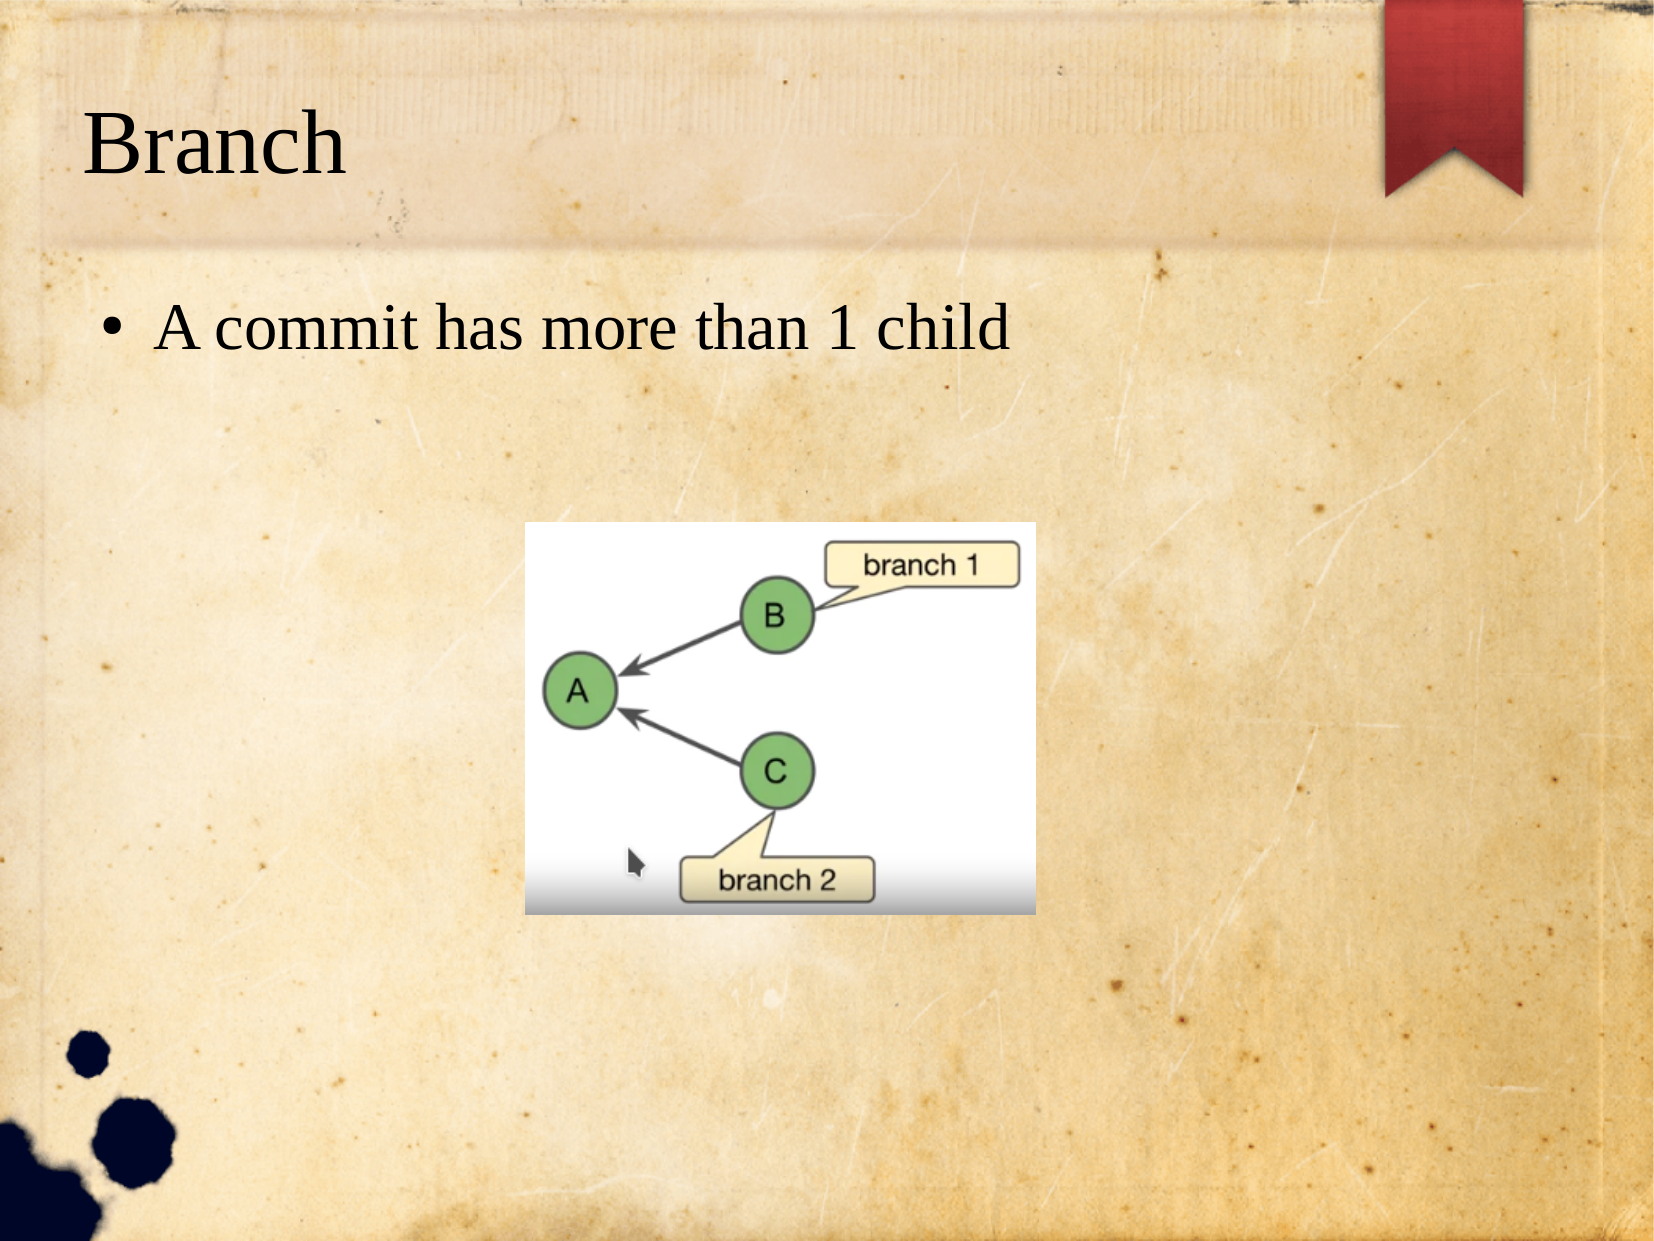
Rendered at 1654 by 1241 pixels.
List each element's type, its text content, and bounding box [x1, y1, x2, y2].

picture [0, 0, 1654, 1241]
list A commit has more than 1 child [82, 290, 1538, 1010]
title Branch [82, 49, 1347, 237]
